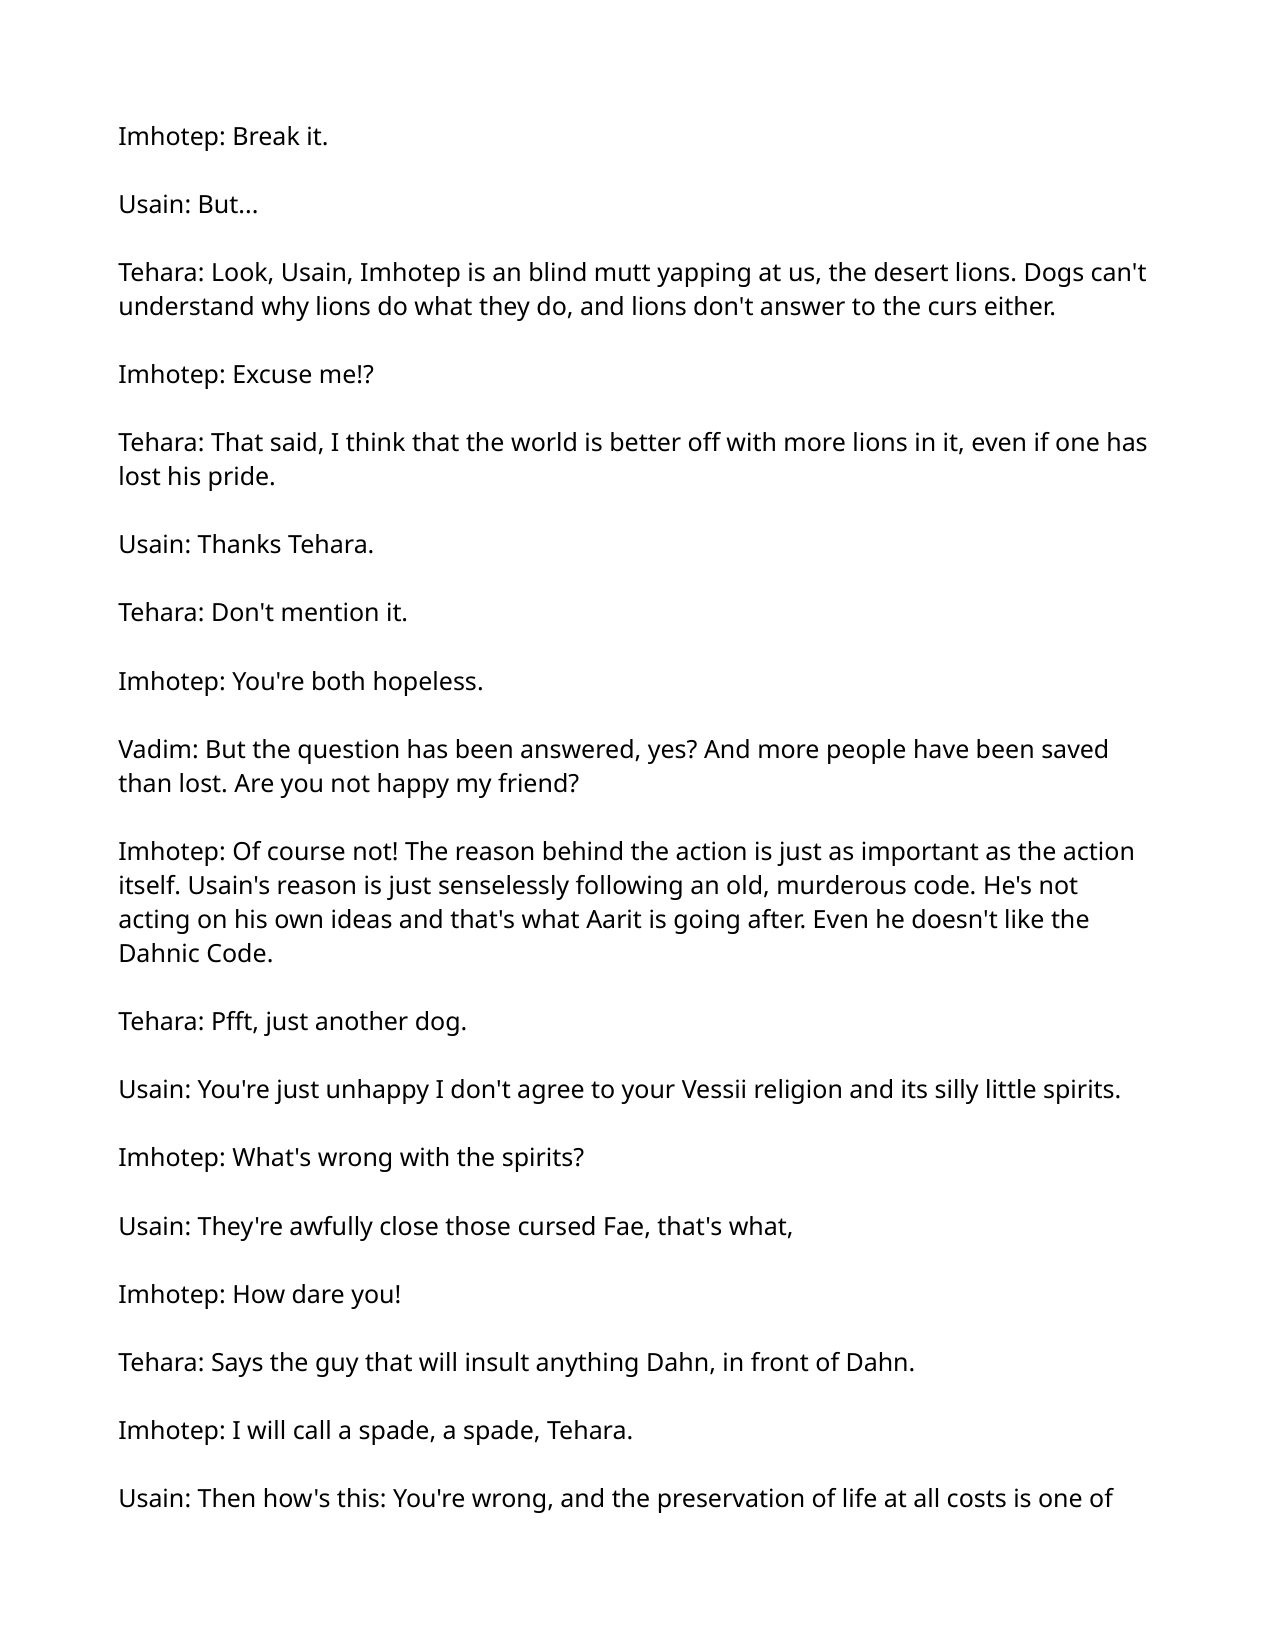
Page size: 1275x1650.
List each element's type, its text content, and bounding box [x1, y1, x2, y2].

text Tehara: Look, Usain, Imhotep is an blind mutt yapping at us, the desert lions. Dogs can't understand why lions do what they do, and lions don't answer to the curs either. [118, 254, 1157, 322]
text Vadim: But the question has been answered, yes? And more people have been saved than lost. Are you not happy my friend? [118, 731, 1157, 799]
text Imhotep: Break it. [118, 118, 1157, 152]
text Imhotep: You're both hopeless. [118, 663, 1157, 697]
text Imhotep: What's wrong with the spirits? [118, 1140, 1157, 1174]
text Usain: Thanks Tehara. [118, 527, 1157, 561]
text Usain: Then how's this: You're wrong, and the preservation of life at all costs is one of [118, 1481, 1157, 1515]
text Tehara: Don't mention it. [118, 595, 1157, 629]
text Tehara: Says the guy that will insult anything Dahn, in front of Dahn. [118, 1344, 1157, 1378]
text Imhotep: Excuse me!? [118, 357, 1157, 391]
text Imhotep: Of course not! The reason behind the action is just as important as the action itself. Usain's reason is just senselessly following an old, murderous code. He's not acting on his own ideas and that's what Aarit is going after. Even he doesn't like the Dahnic Code. [118, 833, 1157, 970]
text Imhotep: How dare you! [118, 1276, 1157, 1310]
text Tehara: Pfft, just another dog. [118, 1004, 1157, 1038]
text Imhotep: I will call a spade, a spade, Tehara. [118, 1412, 1157, 1447]
text Usain: You're just unhappy I don't agree to your Vessii religion and its silly little spirits. [118, 1072, 1157, 1106]
text Tehara: That said, I think that the world is better off with more lions in it, even if one has lost his pride. [118, 425, 1157, 493]
text Usain: They're awfully close those cursed Fae, that's what, [118, 1208, 1157, 1242]
text Usain: But... [118, 186, 1157, 220]
